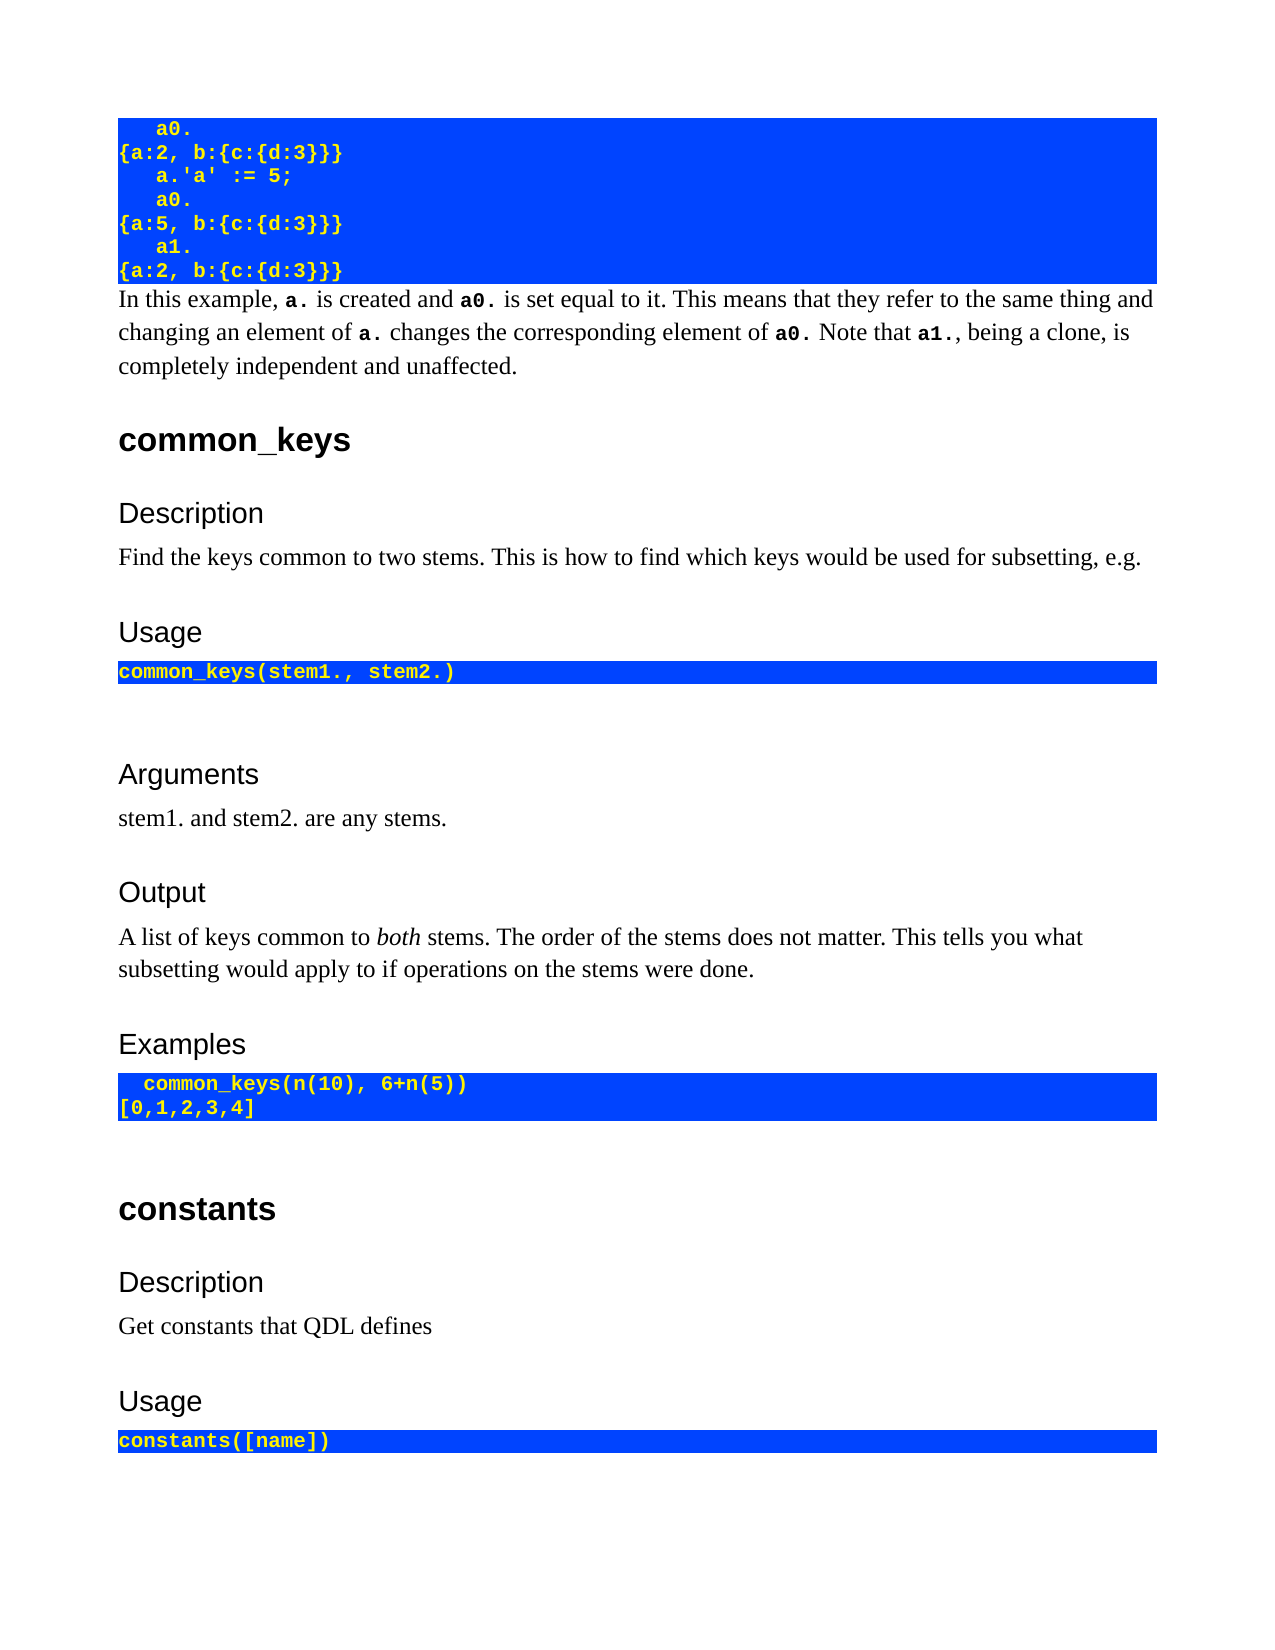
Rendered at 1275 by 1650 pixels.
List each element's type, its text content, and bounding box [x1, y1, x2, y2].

subtitle Description [118, 496, 1157, 529]
subtitle Description [118, 1265, 1157, 1299]
text {a:2, b:{c:{d:3}}} [118, 260, 1157, 284]
text common_keys(stem1., stem2.) [118, 661, 1157, 684]
text a1. [118, 236, 1157, 260]
text common_keys(n(10), 6+n(5)) [118, 1073, 1157, 1097]
subtitle Output [118, 876, 1157, 909]
text A list of keys common to both stems. The order of the stems does not matter. This tells you what subsetting would apply to if operations on the stems were done. [118, 922, 1157, 983]
subtitle Examples [118, 1027, 1157, 1061]
subtitle Usage [118, 1384, 1157, 1417]
text a.'a' := 5; [118, 165, 1157, 189]
subtitle Usage [118, 614, 1157, 648]
text constants([name]) [118, 1430, 1157, 1453]
text stem1. and stem2. are any stems. [118, 803, 1157, 832]
text Find the keys common to two stems. This is how to find which keys would be used for subsetting, e.g. [118, 542, 1157, 571]
subtitle common_keys [118, 420, 1157, 458]
text [0,1,2,3,4] [118, 1097, 1157, 1121]
subtitle Arguments [118, 757, 1157, 790]
text Get constants that QDL defines [118, 1311, 1157, 1340]
text a0. [118, 189, 1157, 213]
text {a:2, b:{c:{d:3}}} [118, 142, 1157, 165]
subtitle constants [118, 1189, 1157, 1228]
text {a:5, b:{c:{d:3}}} [118, 213, 1157, 236]
text a0. [118, 118, 1157, 142]
text In this example, a. is created and a0. is set equal to it. This means that they refer to the same thing and changing an element of a. changes the corresponding element of a0. Note that a1., being a clone, is completely independent and unaffected. [118, 284, 1157, 380]
